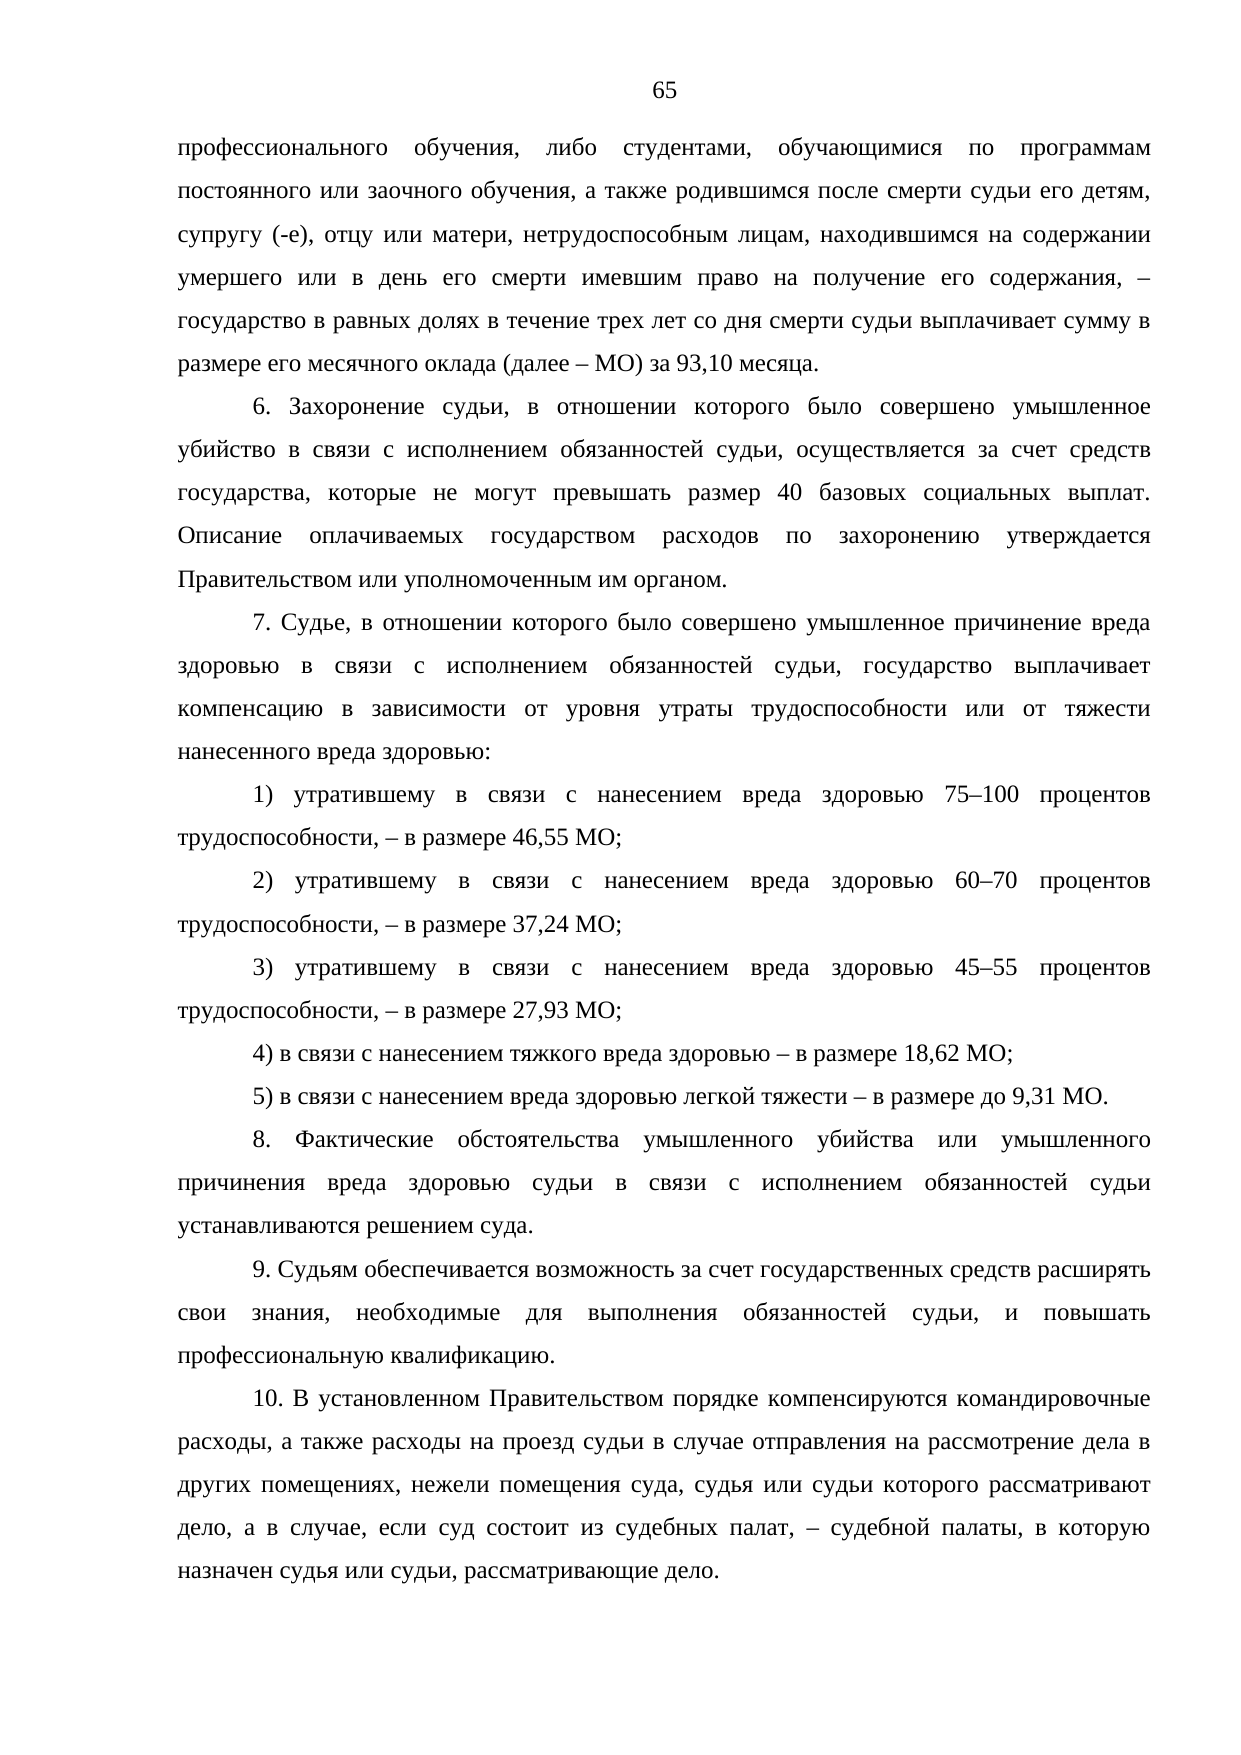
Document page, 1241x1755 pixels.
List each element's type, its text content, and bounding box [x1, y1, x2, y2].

text 2) утратившему в связи с нанесением вреда здоровью 60–70 процентов трудоспособности, – в размере 37,24 МО; [177, 866, 1152, 937]
text 7. Судье, в отношении которого было совершено умышленное причинение вреда здоровью в связи с исполнением обязанностей судьи, государство выплачивает компенсацию в зависимости от уровня утраты трудоспособности или от тяжести нанесенного вреда здоровью: [177, 607, 1152, 765]
text 10. В установленном Правительством порядке компенсируются командировочные расходы, а также расходы на проезд судьи в случае отправления на рассмотрение дела в других помещениях, нежели помещения суда, судья или судьи которого рассматривают дело, а в случае, если суд состоит из судебных палат, – судебной палаты, в которую назначен судья или судьи, рассматривающие дело. [177, 1383, 1152, 1584]
text 4) в связи с нанесением тяжкого вреда здоровью – в размере 18,62 МО; [177, 1038, 1152, 1067]
text 9. Судьям обеспечивается возможность за счет государственных средств расширять свои знания, необходимые для выполнения обязанностей судьи, и повышать профессиональную квалификацию. [177, 1254, 1152, 1369]
text 8. Фактические обстоятельства умышленного убийства или умышленного причинения вреда здоровью судьи в связи с исполнением обязанностей судьи устанавливаются решением суда. [177, 1124, 1152, 1239]
text 5) в связи с нанесением вреда здоровью легкой тяжести – в размере до 9,31 МО. [177, 1081, 1152, 1110]
text 1) утратившему в связи с нанесением вреда здоровью 75–100 процентов трудоспособности, – в размере 46,55 МО; [177, 779, 1152, 851]
text профессионального обучения, либо студентами, обучающимися по программам постоянного или заочного обучения, а также родившимся после смерти судьи его детям, супругу (-е), отцу или матери, нетрудоспособным лицам, находившимся на содержании умершего или в день его смерти имевшим право на получение его содержания, – государство в равных долях в течение трех лет со дня смерти судьи выплачивает сумму в размере его месячного оклада (далее – МО) за 93,10 месяца. [177, 132, 1152, 377]
text 6. Захоронение судьи, в отношении которого было совершено умышленное убийство в связи с исполнением обязанностей судьи, осуществляется за счет средств государства, которые не могут превышать размер 40 базовых социальных выплат. Описание оплачиваемых государством расходов по захоронению утверждается Правительством или уполномоченным им органом. [177, 391, 1152, 592]
text 3) утратившему в связи с нанесением вреда здоровью 45–55 процентов трудоспособности, – в размере 27,93 МО; [177, 952, 1152, 1024]
